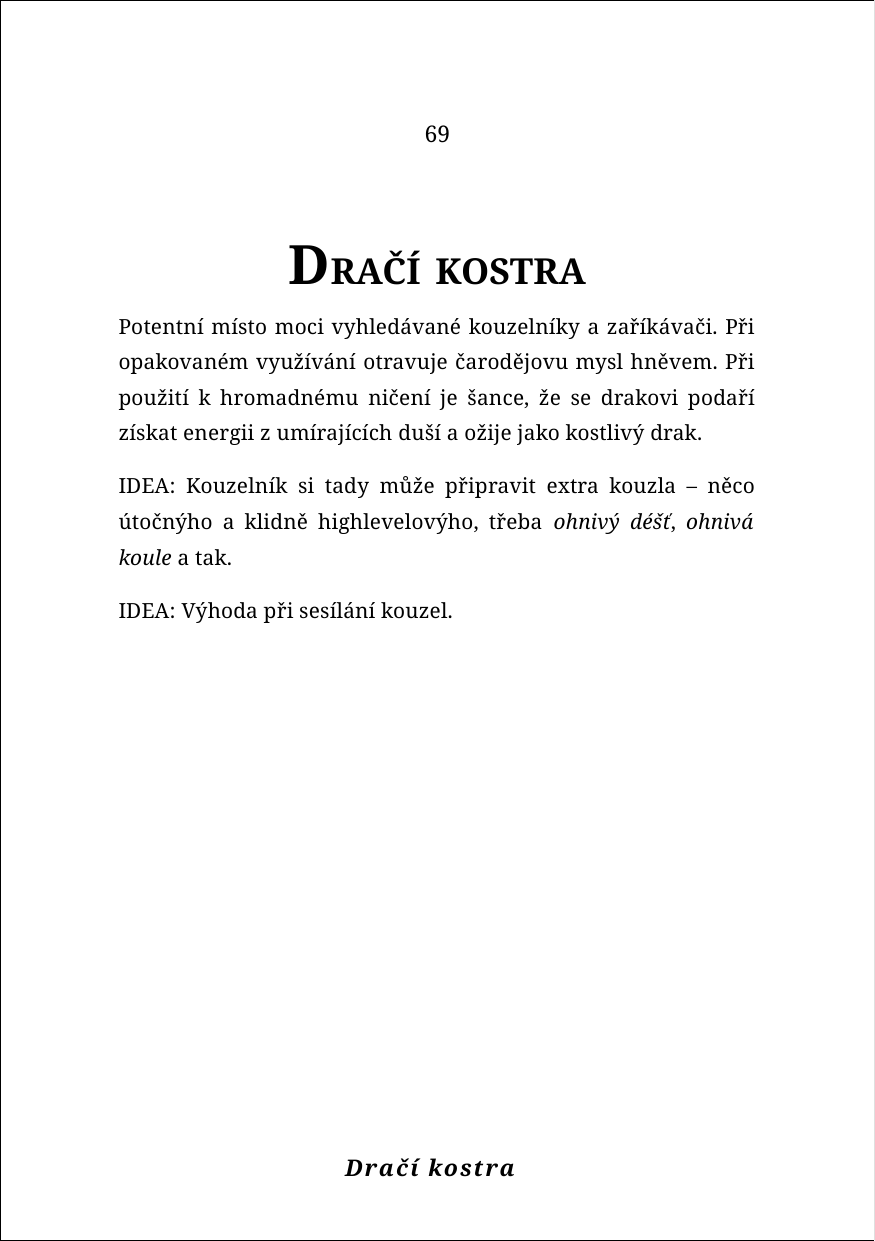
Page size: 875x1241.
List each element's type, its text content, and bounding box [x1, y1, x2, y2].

subtitle Dračí kostra [118, 226, 756, 300]
text IDEA: Výhoda při sesílání kouzel. [118, 596, 756, 624]
text Potentní místo moci vyhledávané kouzelníky a zaříkávači. Při opakovaném využívání otravuje čarodějovu mysl hněvem. Při použití k hromadnému ničení je šance, že se drakovi podaří získat energii z umírajících duší a ožije jako kostlivý drak. [118, 312, 756, 447]
text IDEA: Kouzelník si tady může připravit extra kouzla – něco útočnýho a klidně highlevelovýho, třeba ohnivý déšť, ohnivá koule a tak. [118, 472, 756, 571]
